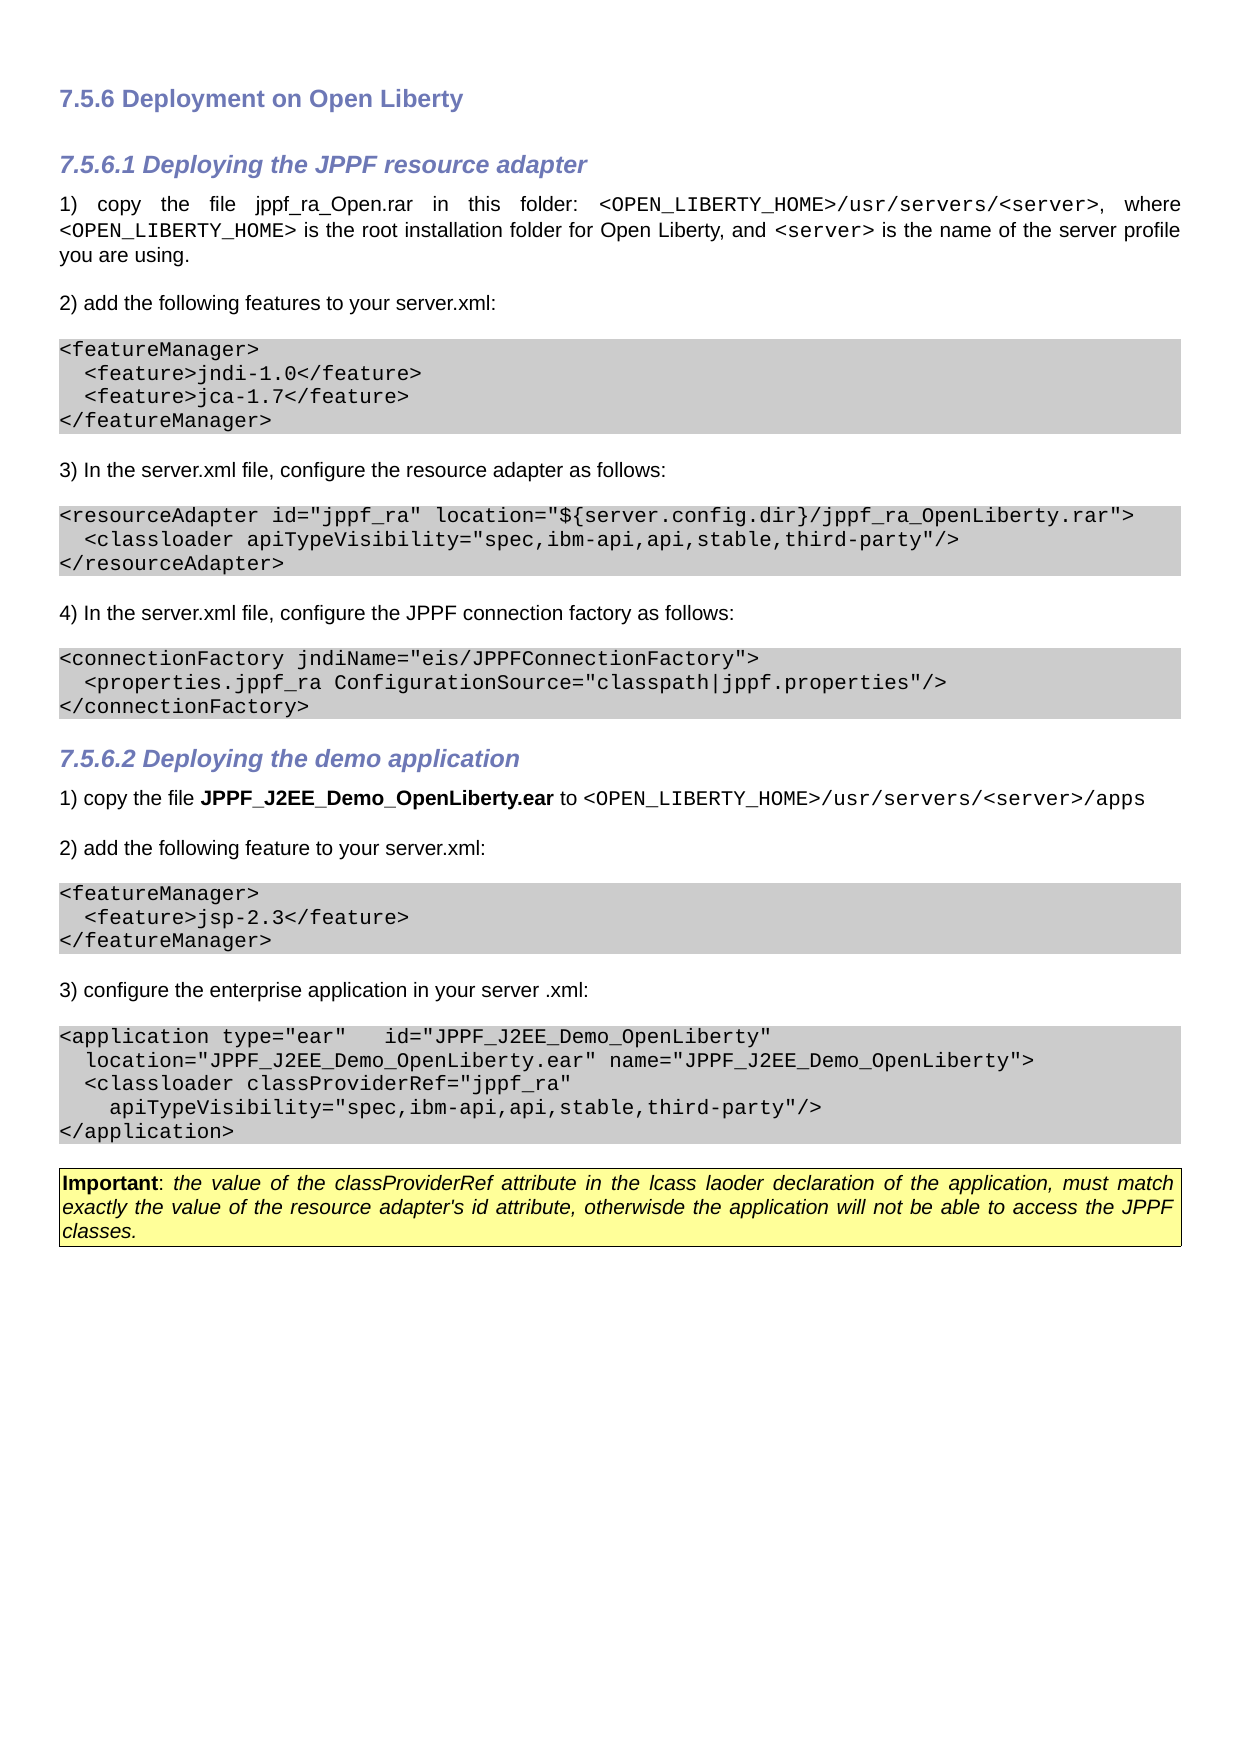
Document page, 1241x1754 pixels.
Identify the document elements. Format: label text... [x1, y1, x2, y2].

text </connectionFactory> [59, 696, 1181, 719]
subtitle Deployment on Open Liberty [59, 84, 1181, 113]
text </resourceAdapter> [59, 553, 1181, 576]
text <resourceAdapter id="jppf_ra" location="${server.config.dir}/jppf_ra_OpenLiberty.rar"> [59, 506, 1181, 529]
text <featureManager> [59, 883, 1181, 907]
text <application type="ear" id="JPPF_J2EE_Demo_OpenLiberty" [59, 1026, 1181, 1050]
text <feature>jndi-1.0</feature> [59, 363, 1181, 386]
text location="JPPF_J2EE_Demo_OpenLiberty.ear" name="JPPF_J2EE_Demo_OpenLiberty"> [59, 1050, 1181, 1073]
text apiTypeVisibility="spec,ibm-api,api,stable,third-party"/> [59, 1097, 1181, 1121]
text <classloader apiTypeVisibility="spec,ibm-api,api,stable,third-party"/> [59, 529, 1181, 553]
text </featureManager> [59, 410, 1181, 434]
text </featureManager> [59, 931, 1181, 954]
subtitle Deploying the demo application [59, 744, 1181, 773]
text Important: the value of the classProviderRef attribute in the lcass laoder declaration of the application, must match exactly the value of the resource adapter's id attribute, otherwisde the application will not be able to access the JPPF classes. [60, 1169, 1181, 1246]
text 3) In the server.xml file, configure the resource adapter as follows: [59, 458, 1181, 482]
subtitle Deploying the JPPF resource adapter [59, 150, 1181, 179]
text 1) copy the file JPPF_J2EE_Demo_OpenLiberty.ear to <OPEN_LIBERTY_HOME>/usr/servers/<server>/apps [59, 786, 1181, 811]
text 2) add the following feature to your server.xml: [59, 835, 1181, 859]
text 3) configure the enterprise application in your server .xml: [59, 978, 1181, 1002]
text 1) copy the file jppf_ra_Open.rar in this folder: <OPEN_LIBERTY_HOME>/usr/servers/<server>, where <OPEN_LIBERTY_HOME> is the root installation folder for Open Liberty, and <server> is the name of the server profile you are using. [59, 192, 1181, 267]
text <featureManager> [59, 339, 1181, 363]
text 2) add the following features to your server.xml: [59, 291, 1181, 315]
text <feature>jca-1.7</feature> [59, 386, 1181, 410]
text 4) In the server.xml file, configure the JPPF connection factory as follows: [59, 600, 1181, 624]
text <properties.jppf_ra ConfigurationSource="classpath|jppf.properties"/> [59, 672, 1181, 696]
text </application> [59, 1121, 1181, 1144]
text <feature>jsp-2.3</feature> [59, 907, 1181, 931]
text <classloader classProviderRef="jppf_ra" [59, 1073, 1181, 1097]
text <connectionFactory jndiName="eis/JPPFConnectionFactory"> [59, 648, 1181, 672]
